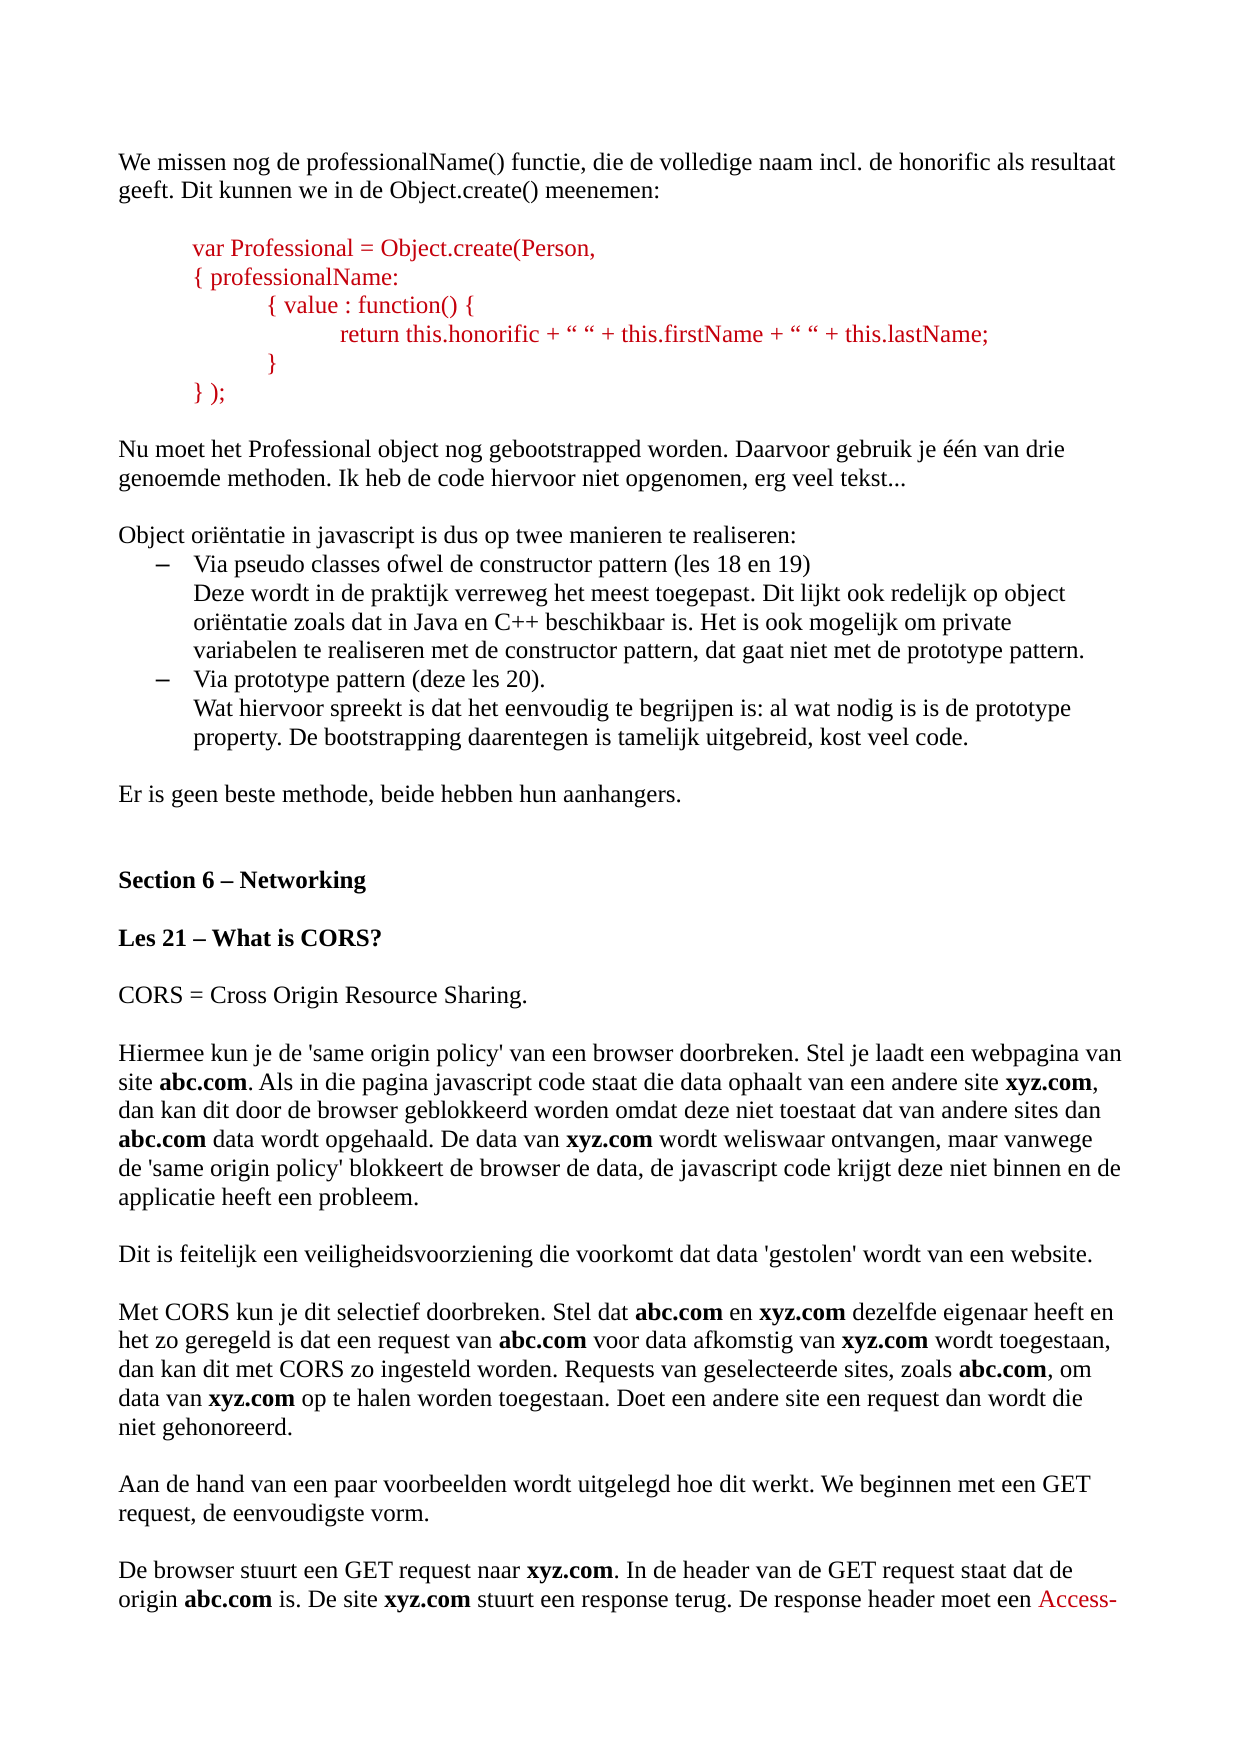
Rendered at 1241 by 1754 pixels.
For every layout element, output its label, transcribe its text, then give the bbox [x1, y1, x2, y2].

list Deze wordt in de praktijk verreweg het meest toegepast. Dit lijkt ook redelijk op object oriëntatie zoals dat in Java en C++ beschikbaar is. Het is ook mogelijk om private variabelen te realiseren met de constructor pattern, dat gaat niet met de prototype pattern. [156, 578, 1122, 664]
text We missen nog de professionalName() functie, die de volledige naam incl. de honorific als resultaat geeft. Dit kunnen we in de Object.create() meenemen: [118, 147, 1122, 204]
text Hiermee kun je de 'same origin policy' van een browser doorbreken. Stel je laadt een webpagina van site abc.com. Als in die pagina javascript code staat die data ophaalt van een andere site xyz.com, dan kan dit door de browser geblokkeerd worden omdat deze niet toestaat dat van andere sites dan abc.com data wordt opgehaald. De data van xyz.com wordt weliswaar ontvangen, maar vanwege de 'same origin policy' blokkeert de browser de data, de javascript code krijgt deze niet binnen en de applicatie heeft een probleem. [118, 1038, 1122, 1211]
text { professionalName: [118, 262, 1122, 291]
text Nu moet het Professional object nog gebootstrapped worden. Daarvoor gebruik je één van drie genoemde methoden. Ik heb de code hiervoor niet opgenomen, erg veel tekst... [118, 434, 1122, 492]
text Dit is feitelijk een veiligheidsvoorziening die voorkomt dat data 'gestolen' wordt van een website. [118, 1239, 1122, 1268]
text Section 6 – Networking [118, 866, 1122, 894]
text Aan de hand van een paar voorbeelden wordt uitgelegd hoe dit werkt. We beginnen met een GET request, de eenvoudigste vorm. [118, 1469, 1122, 1527]
text var Professional = Object.create(Person, [118, 233, 1122, 262]
text Les 21 – What is CORS? [118, 923, 1122, 952]
list Wat hiervoor spreekt is dat het eenvoudig te begrijpen is: al wat nodig is is de prototype property. De bootstrapping daarentegen is tamelijk uitgebreid, kost veel code. [156, 693, 1122, 751]
list Via prototype pattern (deze les 20). [156, 664, 1122, 693]
text Met CORS kun je dit selectief doorbreken. Stel dat abc.com en xyz.com dezelfde eigenaar heeft en het zo geregeld is dat een request van abc.com voor data afkomstig van xyz.com wordt toegestaan, dan kan dit met CORS zo ingesteld worden. Requests van geselecteerde sites, zoals abc.com, om data van xyz.com op te halen worden toegestaan. Doet een andere site een request dan wordt die niet gehonoreerd. [118, 1297, 1122, 1441]
text Object oriëntatie in javascript is dus op twee manieren te realiseren: [118, 521, 1122, 549]
list Via pseudo classes ofwel de constructor pattern (les 18 en 19) [156, 549, 1122, 578]
text } ); [118, 377, 1122, 406]
text return this.honorific + “ “ + this.firstName + “ “ + this.lastName; [118, 319, 1122, 348]
text } [118, 348, 1122, 377]
text De browser stuurt een GET request naar xyz.com. In de header van de GET request staat dat de origin abc.com is. De site xyz.com stuurt een response terug. De response header moet een Access- [118, 1556, 1122, 1613]
text Er is geen beste methode, beide hebben hun aanhangers. [118, 779, 1122, 808]
text { value : function() { [118, 291, 1122, 319]
text CORS = Cross Origin Resource Sharing. [118, 981, 1122, 1009]
